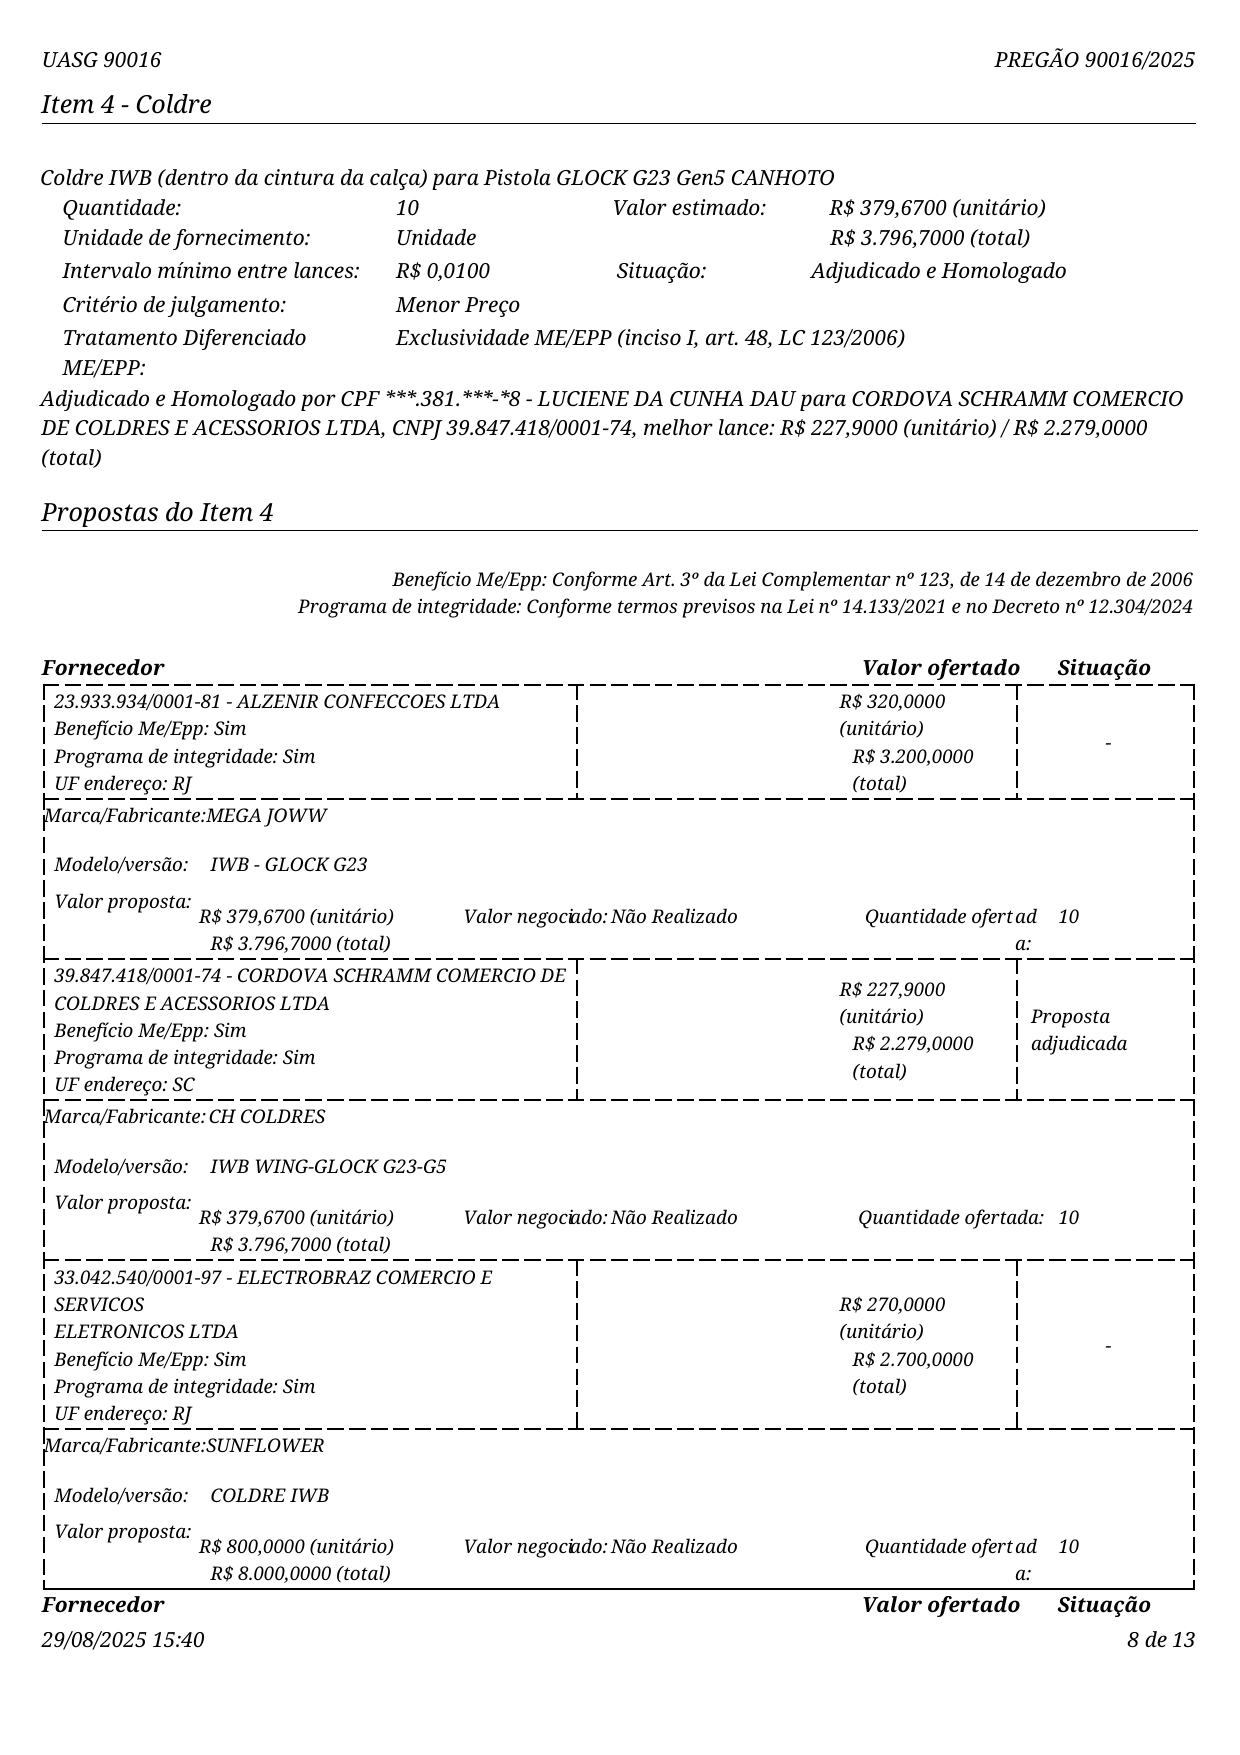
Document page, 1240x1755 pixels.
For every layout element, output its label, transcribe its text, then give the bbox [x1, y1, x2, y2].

table_cell ada: [1017, 1528, 1048, 1588]
text Fornecedor Valor ofertado Situação [42, 653, 1198, 681]
text Programa de integridade: Conforme termos previsos na Lei nº 14.133/2021 e no Decreto nº 12.304/2024 [42, 594, 1195, 619]
table_cell [1017, 1479, 1101, 1528]
table_cell [577, 1099, 839, 1150]
table_cell Marca/Fabricante: MEGA JOWW [44, 798, 577, 849]
table_cell Quantidade ofertada: [839, 1200, 1048, 1259]
table_cell 10 [1048, 1200, 1194, 1259]
table_cell Intervalo mínimo entre lances: [63, 256, 396, 290]
table_cell COLDRE IWB [199, 1479, 577, 1528]
table_cell [577, 1479, 839, 1528]
table_header 10 Valor estimado: R$ 379,6700 (unitário) [396, 193, 1069, 223]
table_cell ado: Não Realizado [577, 1528, 839, 1588]
table_cell [577, 958, 839, 1099]
table_cell 10 [1048, 898, 1101, 958]
table_cell Quantidade ofert [839, 1528, 1017, 1588]
table_cell Marca/Fabricante: SUNFLOWER [44, 1428, 577, 1479]
table_cell Critério de julgamento: [63, 290, 396, 323]
table_cell ado: Não Realizado [577, 1200, 839, 1259]
table_cell R$ 800,0000 (unitário) Valor negoci R$ 8.000,0000 (total) [199, 1528, 577, 1588]
table_cell [839, 849, 1017, 898]
text Fornecedor Valor ofertado Situação [42, 1590, 1198, 1618]
table_cell IWB WING-GLOCK G23-G5 [199, 1150, 577, 1199]
table_cell [1101, 1528, 1194, 1588]
table_header [1017, 684, 1101, 797]
table_cell [577, 1428, 839, 1479]
table_cell ada: [1017, 898, 1048, 958]
table_header - [1101, 684, 1194, 797]
table_cell [839, 1428, 1017, 1479]
table_cell IWB - GLOCK G23 [199, 849, 577, 898]
table_cell - [1101, 1259, 1194, 1428]
table_cell R$ 0,0100 Situação: Adjudicado e Homologado [396, 256, 1069, 290]
table_header Quantidade: [63, 193, 396, 223]
table_header R$ 320,0000 (unitário) R$ 3.200,0000 (total) [839, 684, 1017, 797]
table_cell Tratamento Diferenciado ME/EPP: [63, 323, 396, 384]
table_cell Unidade R$ 3.796,7000 (total) [396, 223, 1069, 256]
table_cell [1017, 1428, 1101, 1479]
table_cell ado: Não Realizado [577, 898, 839, 958]
table_cell 39.847.418/0001-74 - CORDOVA SCHRAMM COMERCIO DE COLDRES E ACESSORIOS LTDA Benefício Me/Epp: Sim Programa de integridade: Sim UF endereço: SC [44, 958, 577, 1099]
table_cell [1017, 1259, 1101, 1428]
table_cell [1101, 1479, 1194, 1528]
table_cell R$ 379,6700 (unitário) Valor negoci R$ 3.796,7000 (total) [199, 898, 577, 958]
table_cell Proposta adjudicada [1017, 958, 1194, 1099]
table_cell [1101, 1428, 1194, 1479]
table_cell R$ 227,9000 (unitário) R$ 2.279,0000 (total) [839, 958, 1017, 1099]
table_cell [1101, 898, 1194, 958]
table_cell 10 [1048, 1528, 1101, 1588]
table_cell Modelo/versão: Valor proposta: [44, 1150, 199, 1259]
table_cell [577, 1150, 839, 1199]
table_cell [577, 849, 839, 898]
table_cell Modelo/versão: Valor proposta: [44, 849, 199, 958]
table_cell [839, 1150, 1194, 1199]
table_cell 33.042.540/0001-97 - ELECTROBRAZ COMERCIO E SERVICOS ELETRONICOS LTDA Benefício Me/Epp: Sim Programa de integridade: Sim UF endereço: RJ [44, 1259, 577, 1428]
table_cell [1101, 849, 1194, 898]
table_cell Modelo/versão: Valor proposta: [44, 1479, 199, 1588]
table_cell Unidade de fornecimento: [63, 223, 396, 256]
table_cell R$ 379,6700 (unitário) Valor negoci R$ 3.796,7000 (total) [199, 1200, 577, 1259]
text Adjudicado e Homologado por CPF ***.381.***-*8 - LUCIENE DA CUNHA DAU para CORDOVA SCHRAMM COMERCIO DE COLDRES E ACESSORIOS LTDA, CNPJ 39.847.418/0001-74, melhor lance: R$ 227,9000 (unitário) / R$ 2.279,0000 (total) [40, 384, 1198, 471]
table_cell [1101, 798, 1194, 849]
subtitle Propostas do Item 4 [41, 494, 1198, 528]
table_cell R$ 270,0000 (unitário) R$ 2.700,0000 (total) [839, 1259, 1017, 1428]
table_cell [1017, 849, 1101, 898]
table_cell [1017, 798, 1101, 849]
text Coldre IWB (dentro da cintura da calça) para Pistola GLOCK G23 Gen5 CANHOTO [40, 163, 1198, 191]
table_cell [577, 798, 839, 849]
table_cell [839, 1099, 1194, 1150]
table_cell Marca/Fabricante: CH COLDRES [44, 1099, 577, 1150]
table_cell Quantidade ofert [839, 898, 1017, 958]
table_header [577, 684, 839, 797]
subtitle Item 4 - Coldre [41, 87, 1198, 121]
table_header 23.933.934/0001-81 - ALZENIR CONFECCOES LTDA Benefício Me/Epp: Sim Programa de integridade: Sim UF endereço: RJ [44, 684, 577, 797]
table_cell [577, 1259, 839, 1428]
table_cell Exclusividade ME/EPP (inciso I, art. 48, LC 123/2006) [396, 323, 1069, 384]
table_cell [839, 798, 1017, 849]
table_cell [839, 1479, 1017, 1528]
table_cell Menor Preço [396, 290, 1069, 323]
text Benefício Me/Epp: Conforme Art. 3º da Lei Complementar nº 123, de 14 de dezembro de 2006 [42, 566, 1195, 591]
